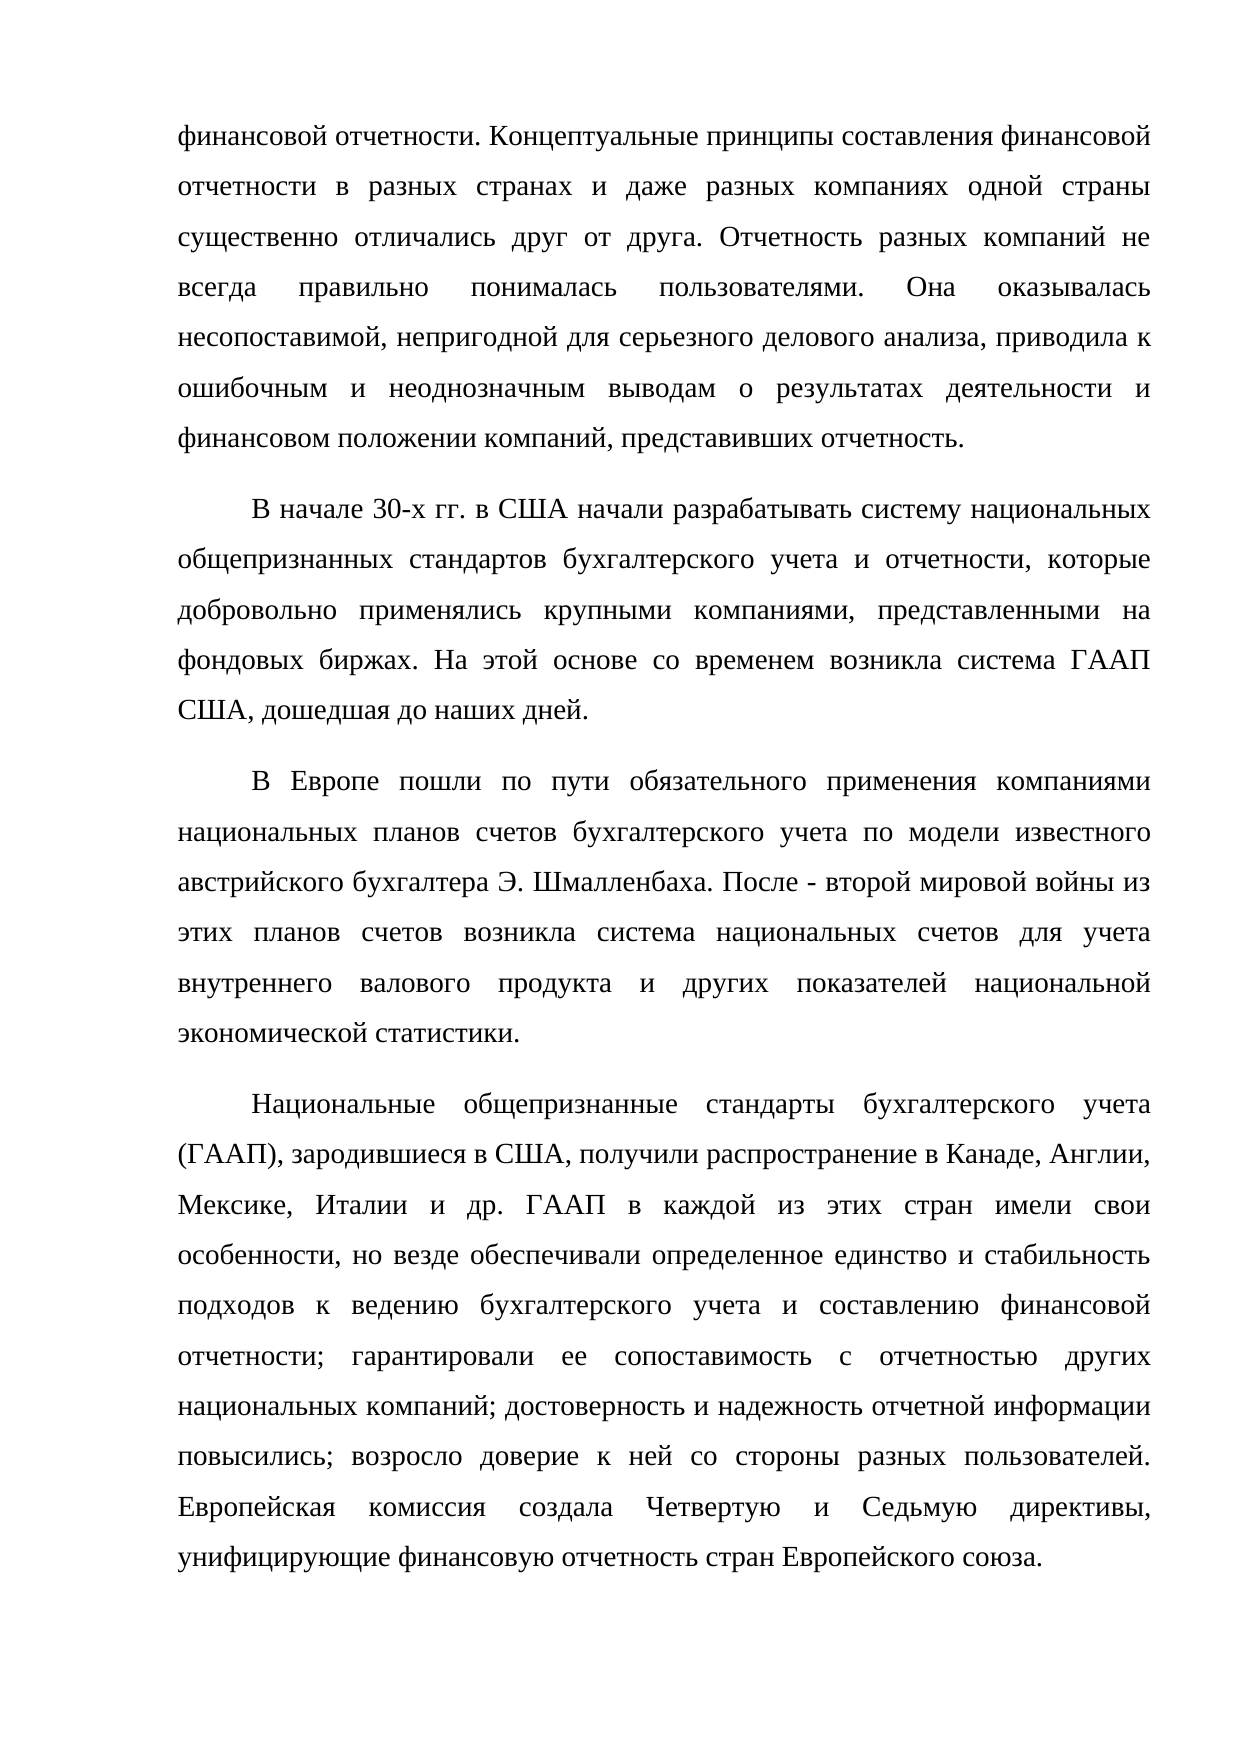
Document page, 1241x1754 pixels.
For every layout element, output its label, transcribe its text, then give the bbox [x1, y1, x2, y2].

text В Европе пошли по пути обязательного применения компаниями национальных планов счетов бухгалтерского учета по модели известного австрийского бухгалтера Э. Шмалленбаха. После - второй мировой войны из этих планов счетов возникла система национальных счетов для учета внутреннего валового продукта и других показателей национальной экономической статистики. [177, 763, 1152, 1049]
text финансовой отчетности. Концептуальные принципы составления финансовой отчетности в разных странах и даже разных компаниях одной страны существенно отличались друг от друга. Отчетность разных компаний не всегда правильно понималась пользователями. Она оказывалась несопоставимой, непригодной для серьезного делового анализа, приводила к ошибочным и неоднозначным выводам о результатах деятельности и финансовом положении компаний, представивших отчетность. [177, 118, 1152, 453]
text Национальные общепризнанные стандарты бухгалтерского учета (ГААП), зародившиеся в США, получили распространение в Канаде, Англии, Мексике, Италии и др. ГААП в каждой из этих стран имели свои особенности, но везде обеспечивали определенное единство и стабильность подходов к ведению бухгалтерского учета и составлению финансовой отчетности; гарантировали ее сопоставимость с отчетностью других национальных компаний; достоверность и надежность отчетной информации повысились; возросло доверие к ней со стороны разных пользователей. Европейская комиссия создала Четвертую и Седьмую директивы, унифицирующие финансовую отчетность стран Европейского союза. [177, 1086, 1152, 1573]
text В начале 30-х гг. в США начали разрабатывать систему национальных общепризнанных стандартов бухгалтерского учета и отчетности, которые добровольно применялись крупными компаниями, представленными на фондовых биржах. На этой основе со временем возникла система ГААП США, дошедшая до наших дней. [177, 491, 1152, 726]
